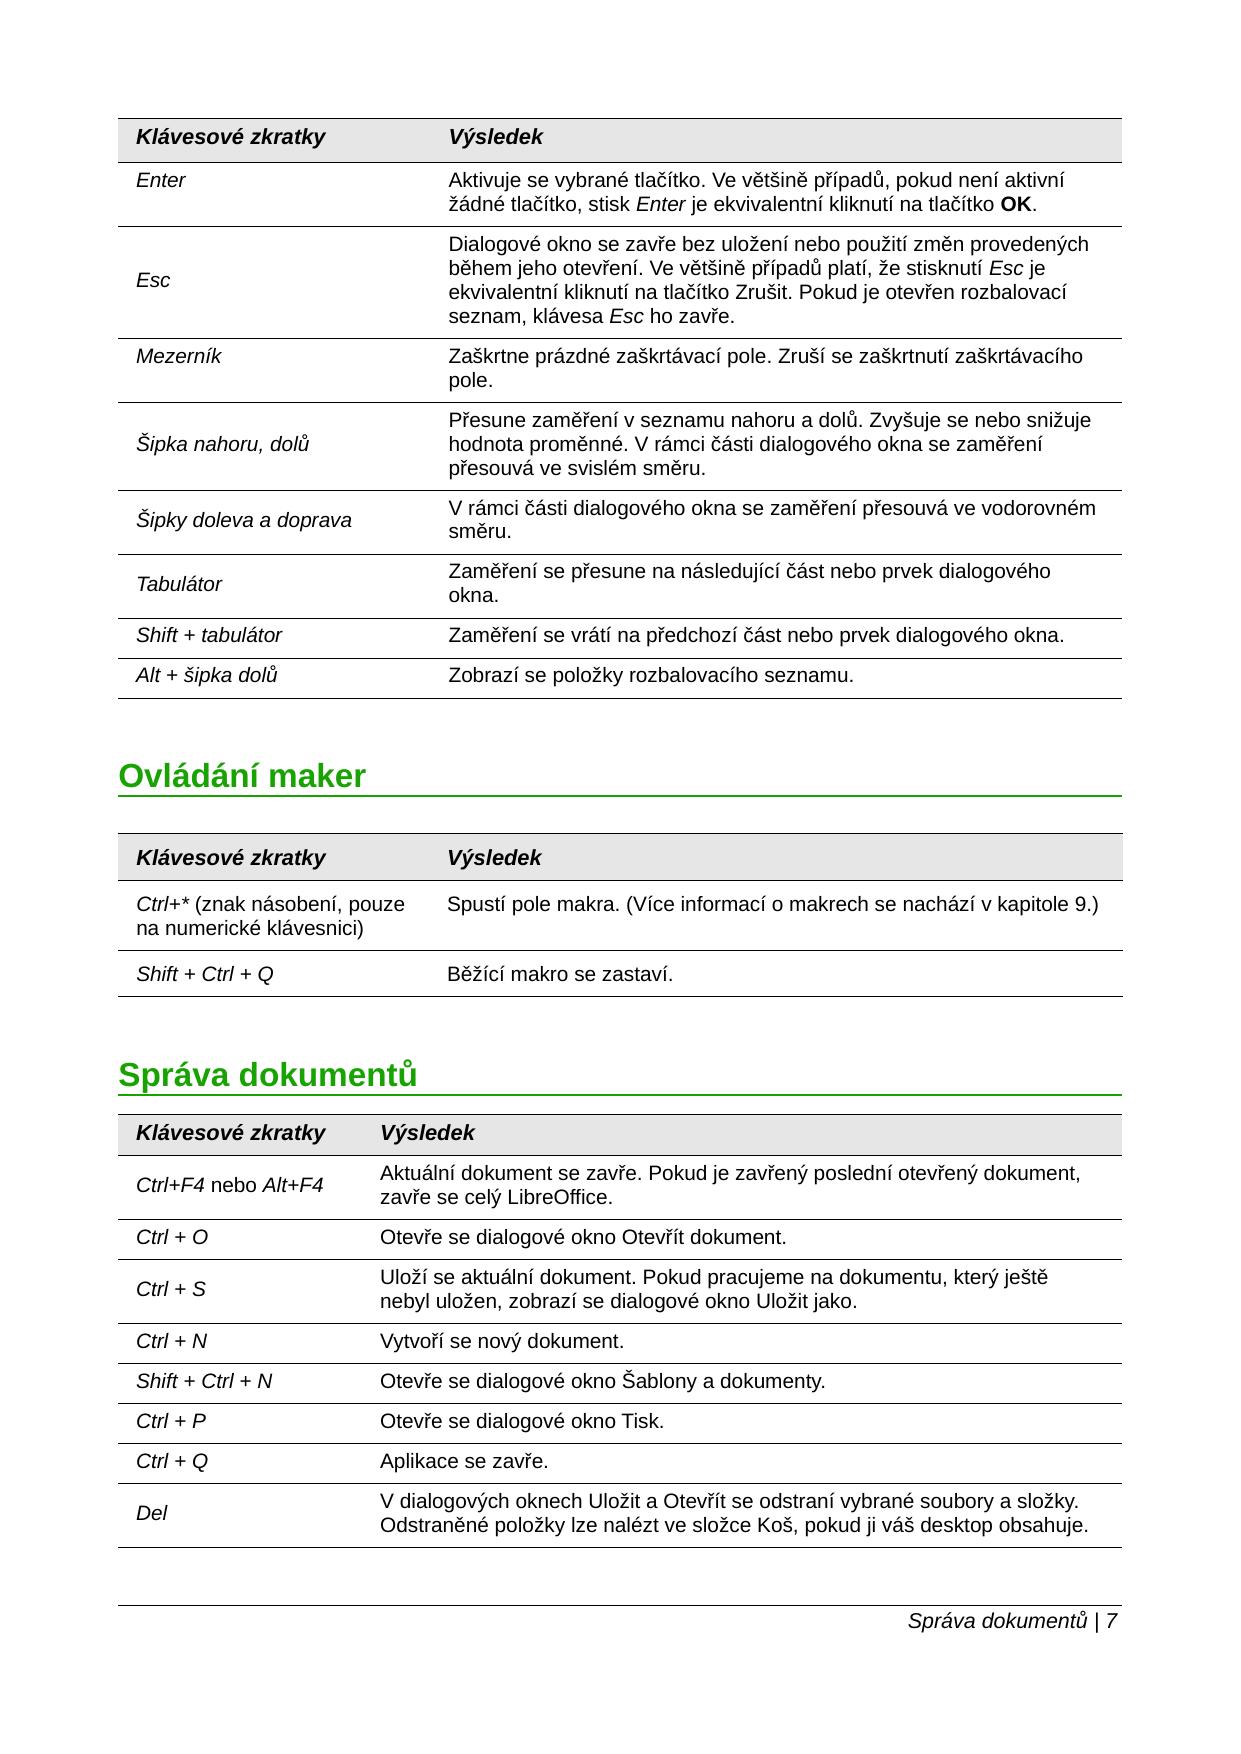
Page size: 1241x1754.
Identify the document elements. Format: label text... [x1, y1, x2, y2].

table_cell Otevře se dialogové okno Tisk. [362, 1404, 1122, 1443]
table_cell Tabulátor [118, 555, 431, 617]
table_cell Mezerník [118, 339, 431, 402]
table_cell Zaškrtne prázdné zaškrtávací pole. Zruší se zaškrtnutí zaškrtávacího pole. [431, 339, 1122, 402]
table_cell V dialogových oknech Uložit a Otevřít se odstraní vybrané soubory a složky. Odstraněné položky lze nalézt ve složce Koš, pokud ji váš desktop obsahuje. [362, 1484, 1122, 1547]
table_header Klávesové zkratky [118, 834, 429, 880]
table_cell Ctrl + O [118, 1220, 362, 1259]
table_cell Aktivuje se vybrané tlačítko. Ve většině případů, pokud není aktivní žádné tlačítko, stisk Enter je ekvivalentní kliknutí na tlačítko OK. [431, 163, 1122, 226]
table_cell Zaměření se přesune na následující část nebo prvek dialogového okna. [431, 555, 1122, 617]
table_cell V rámci části dialogového okna se zaměření přesouvá ve vodorovném směru. [431, 491, 1122, 553]
table_cell Ctrl+* (znak násobení, pouze na numerické klávesnici) [118, 881, 429, 950]
table_cell Shift + tabulátor [118, 619, 431, 657]
table_header Výsledek [431, 119, 1122, 162]
table_cell Běžící makro se zastaví. [429, 951, 1123, 996]
table_cell Ctrl+F4 nebo Alt+F4 [118, 1156, 362, 1219]
table_cell Šipka nahoru, dolů [118, 403, 431, 489]
table_cell Spustí pole makra. (Více informací o makrech se nachází v kapitole 9.) [429, 881, 1123, 950]
table_cell Aplikace se zavře. [362, 1444, 1122, 1483]
table_cell Enter [118, 163, 431, 226]
table_cell Přesune zaměření v seznamu nahoru a dolů. Zvyšuje se nebo snižuje hodnota proměnné. V rámci části dialogového okna se zaměření přesouvá ve svislém směru. [431, 403, 1122, 489]
table_cell Zaměření se vrátí na předchozí část nebo prvek dialogového okna. [431, 619, 1122, 657]
table_cell Otevře se dialogové okno Šablony a dokumenty. [362, 1364, 1122, 1403]
subtitle Správa dokumentů [118, 1056, 1122, 1094]
table_cell Uloží se aktuální dokument. Pokud pracujeme na dokumentu, který ještě nebyl uložen, zobrazí se dialogové okno Uložit jako. [362, 1260, 1122, 1323]
table_cell Del [118, 1484, 362, 1547]
table_header Klávesové zkratky [118, 1115, 362, 1155]
table_cell Aktuální dokument se zavře. Pokud je zavřený poslední otevřený dokument, zavře se celý LibreOffice. [362, 1156, 1122, 1219]
table_cell Otevře se dialogové okno Otevřít dokument. [362, 1220, 1122, 1259]
table_cell Zobrazí se položky rozbalovacího seznamu. [431, 659, 1122, 697]
table_cell Shift + Ctrl + Q [118, 951, 429, 996]
table_cell Shift + Ctrl + N [118, 1364, 362, 1403]
table_cell Alt + šipka dolů [118, 659, 431, 697]
table_header Výsledek [362, 1115, 1122, 1155]
table_cell Šipky doleva a doprava [118, 491, 431, 553]
table_cell Vytvoří se nový dokument. [362, 1324, 1122, 1363]
table_cell Ctrl + Q [118, 1444, 362, 1483]
table_header Klávesové zkratky [118, 119, 431, 162]
table_cell Dialogové okno se zavře bez uložení nebo použití změn provedených během jeho otevření. Ve většině případů platí, že stisknutí Esc je ekvivalentní kliknutí na tlačítko Zrušit. Pokud je otevřen rozbalovací seznam, klávesa Esc ho zavře. [431, 227, 1122, 338]
table_header Výsledek [429, 834, 1123, 880]
table_cell Esc [118, 227, 431, 338]
table_cell Ctrl + N [118, 1324, 362, 1363]
table_cell Ctrl + P [118, 1404, 362, 1443]
table_cell Ctrl + S [118, 1260, 362, 1323]
subtitle Ovládání maker [118, 757, 1122, 795]
